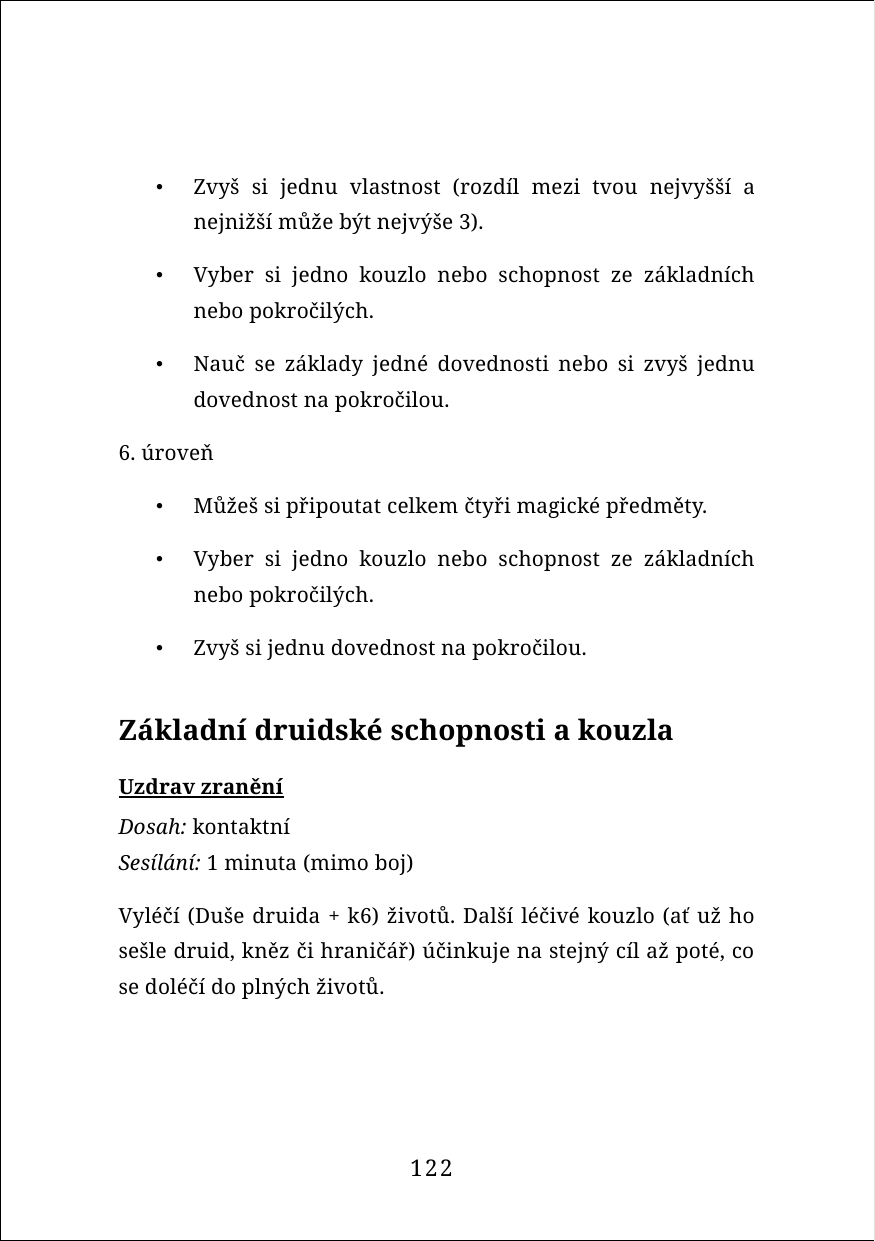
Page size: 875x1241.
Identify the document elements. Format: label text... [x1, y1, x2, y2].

list Můžeš si připoutat celkem čtyři magické předměty. [156, 491, 756, 520]
list Vyber si jedno kouzlo nebo schopnost ze základních nebo pokročilých. [156, 544, 756, 608]
text Vyléčí (Duše druida + k6) životů. Další léčivé kouzlo (ať už ho sešle druid, kněz či hraničář) účinkuje na stejný cíl až poté, co se doléčí do plných životů. [118, 901, 756, 1001]
text Dosah: kontaktní Sesílání: 1 minuta (mimo boj) [118, 812, 756, 876]
list Zvyš si jednu vlastnost (rozdíl mezi tvou nejvyšší a nejnižší může být nejvýše 3). [156, 172, 756, 236]
list Nauč se základy jedné dovednosti nebo si zvyš jednu dovednost na pokročilou. [156, 349, 756, 413]
subtitle Uzdrav zranění [118, 772, 756, 801]
text 6. úroveň [118, 438, 756, 466]
list Zvyš si jednu dovednost na pokročilou. [156, 633, 756, 662]
list Vyber si jedno kouzlo nebo schopnost ze základních nebo pokročilých. [156, 261, 756, 324]
subtitle Základní druidské schopnosti a kouzla [118, 710, 756, 748]
